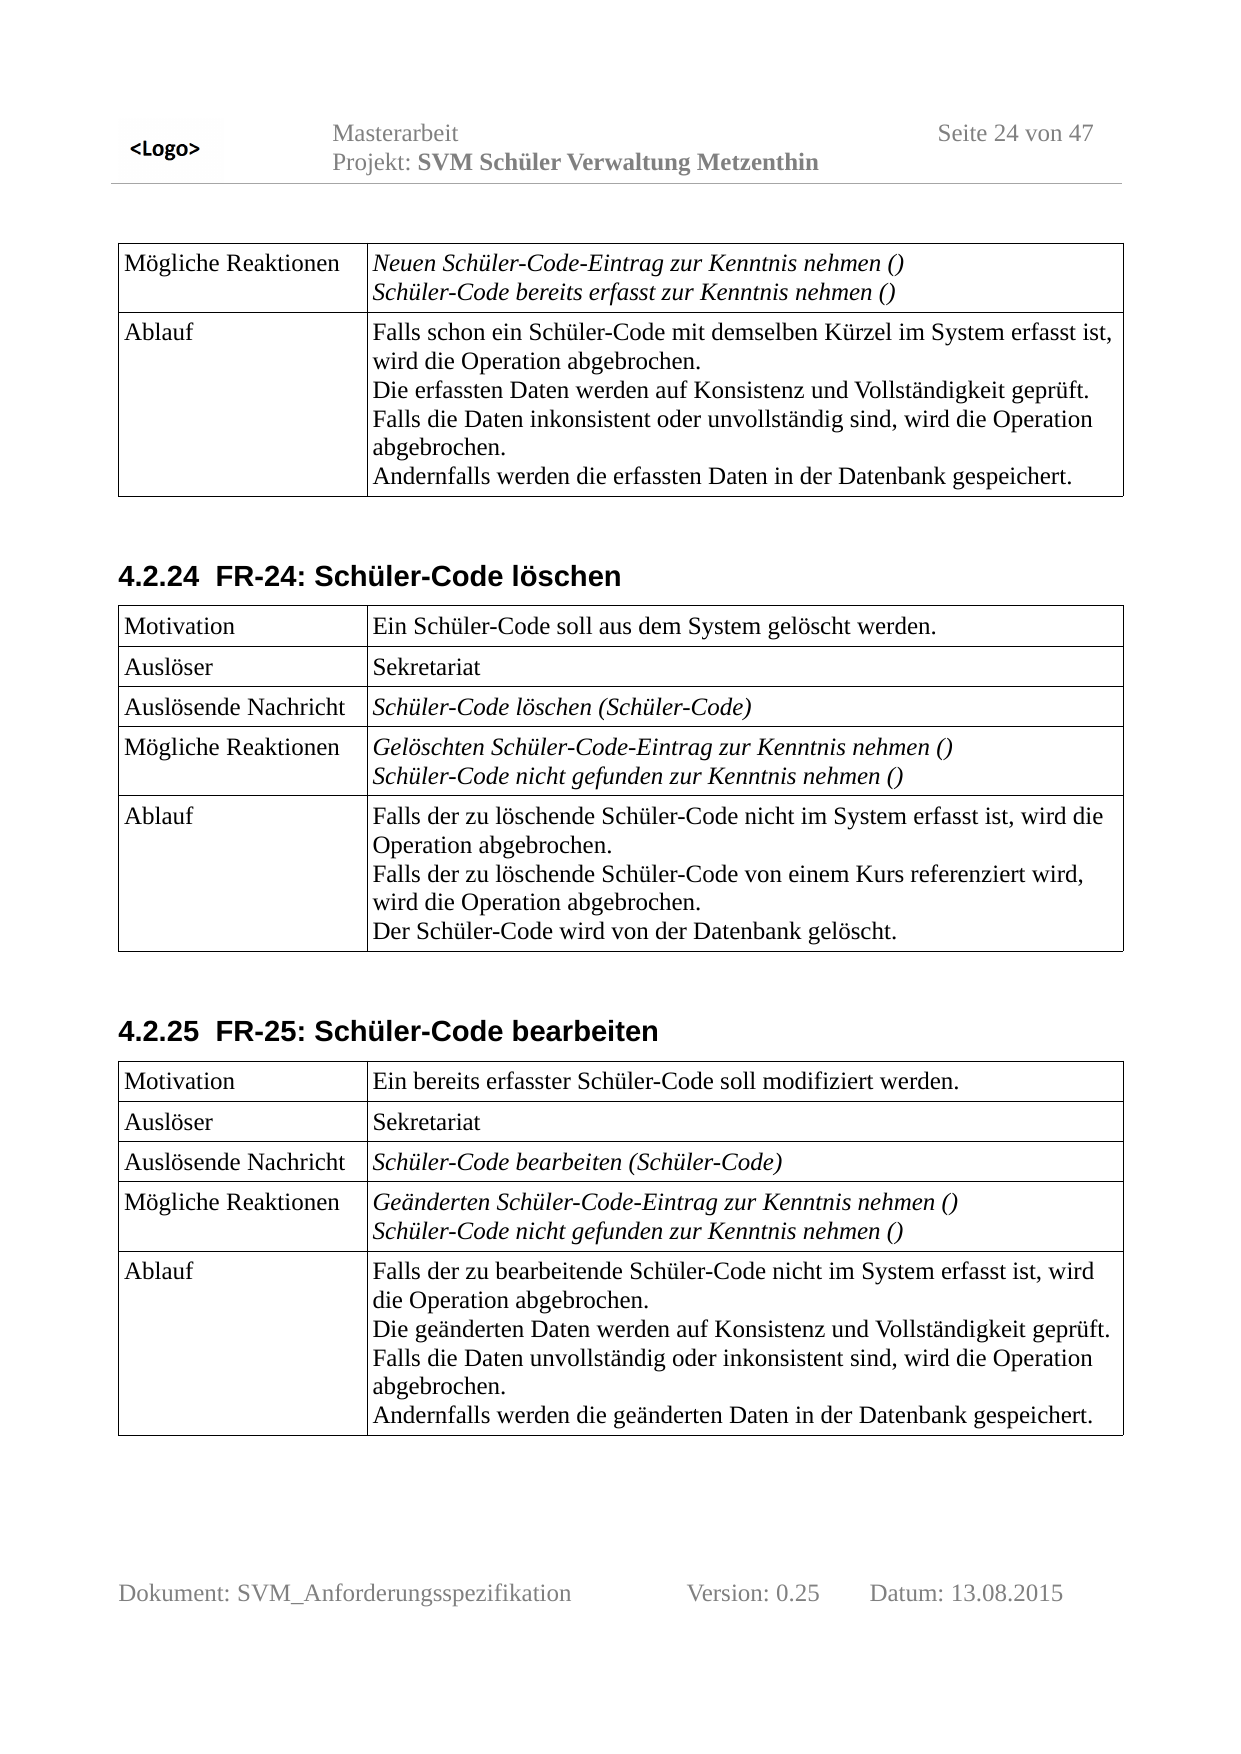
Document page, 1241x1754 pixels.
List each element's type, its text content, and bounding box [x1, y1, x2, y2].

table_cell Mögliche Reaktionen [119, 727, 367, 795]
table_cell Auslöser [119, 1102, 367, 1141]
table_cell Ablauf [119, 1252, 367, 1434]
table_cell Auslöser [119, 647, 367, 686]
table_cell Mögliche Reaktionen [119, 1182, 367, 1251]
table_cell Sekretariat [368, 1102, 1123, 1141]
table_cell Neuen Schüler-Code-Eintrag zur Kenntnis nehmen () Schüler-Code bereits erfasst zur Kenntnis nehmen () [368, 244, 1123, 312]
table_cell Falls der zu löschende Schüler-Code nicht im System erfasst ist, wird die Operation abgebrochen. Falls der zu löschende Schüler-Code von einem Kurs referenziert wird, wird die Operation abgebrochen. Der Schüler-Code wird von der Datenbank gelöscht. [368, 796, 1123, 951]
table_cell Gelöschten Schüler-Code-Eintrag zur Kenntnis nehmen () Schüler-Code nicht gefunden zur Kenntnis nehmen () [368, 727, 1123, 795]
subtitle FR-24: Schüler-Code löschen [118, 559, 1122, 593]
table_cell Auslösende Nachricht [119, 1142, 367, 1181]
table_cell Sekretariat [368, 647, 1123, 686]
table_header Motivation [119, 606, 367, 646]
table_cell Geänderten Schüler-Code-Eintrag zur Kenntnis nehmen () Schüler-Code nicht gefunden zur Kenntnis nehmen () [368, 1182, 1123, 1251]
table_header Motivation [119, 1062, 367, 1101]
subtitle FR-25: Schüler-Code bearbeiten [118, 1014, 1122, 1048]
table_cell Falls der zu bearbeitende Schüler-Code nicht im System erfasst ist, wird die Operation abgebrochen. Die geänderten Daten werden auf Konsistenz und Vollständigkeit geprüft. Falls die Daten unvollständig oder inkonsistent sind, wird die Operation abgebrochen. Andernfalls werden die geänderten Daten in der Datenbank gespeichert. [368, 1252, 1123, 1434]
table_cell Mögliche Reaktionen [119, 244, 367, 312]
table_cell Ablauf [119, 796, 367, 951]
table_header Ein Schüler-Code soll aus dem System gelöscht werden. [368, 606, 1123, 646]
table_cell Ablauf [119, 313, 367, 496]
picture [118, 118, 224, 183]
table_header Ein bereits erfasster Schüler-Code soll modifiziert werden. [368, 1062, 1123, 1101]
table_cell Falls schon ein Schüler-Code mit demselben Kürzel im System erfasst ist, wird die Operation abgebrochen. Die erfassten Daten werden auf Konsistenz und Vollständigkeit geprüft. Falls die Daten inkonsistent oder unvollständig sind, wird die Operation abgebrochen. Andernfalls werden die erfassten Daten in der Datenbank gespeichert. [368, 313, 1123, 496]
table_cell Auslösende Nachricht [119, 687, 367, 726]
table_cell Schüler-Code bearbeiten (Schüler-Code) [368, 1142, 1123, 1181]
table_cell Schüler-Code löschen (Schüler-Code) [368, 687, 1123, 726]
